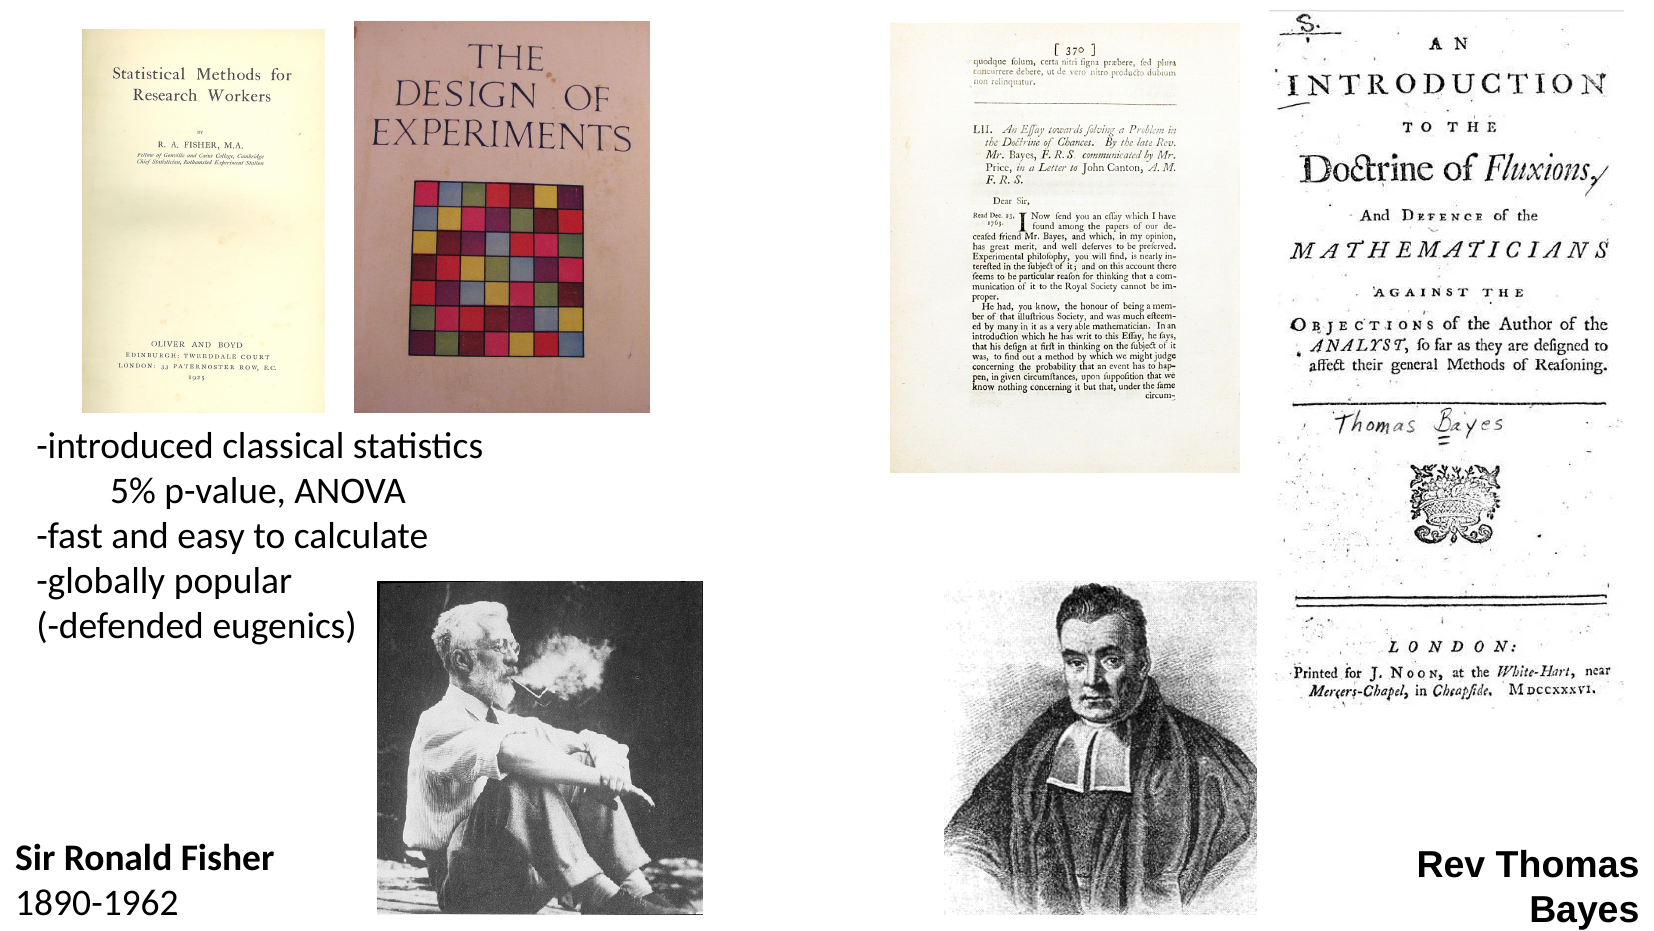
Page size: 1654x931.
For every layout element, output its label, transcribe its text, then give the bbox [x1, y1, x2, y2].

text_box -introduced classical statistics 5% p-value, ANOVA -fast and easy to calculate -globally popular (-defended eugenics) [21, 413, 534, 654]
picture [890, 23, 1240, 473]
text_box Sir Ronald Fisher 1890-1962 [0, 825, 290, 931]
picture [944, 581, 1257, 916]
picture [82, 29, 325, 414]
text_box Rev Thomas Bayes 1701-1761 [1281, 832, 1654, 931]
picture [354, 21, 650, 414]
picture [1269, 10, 1624, 709]
picture [377, 581, 703, 916]
